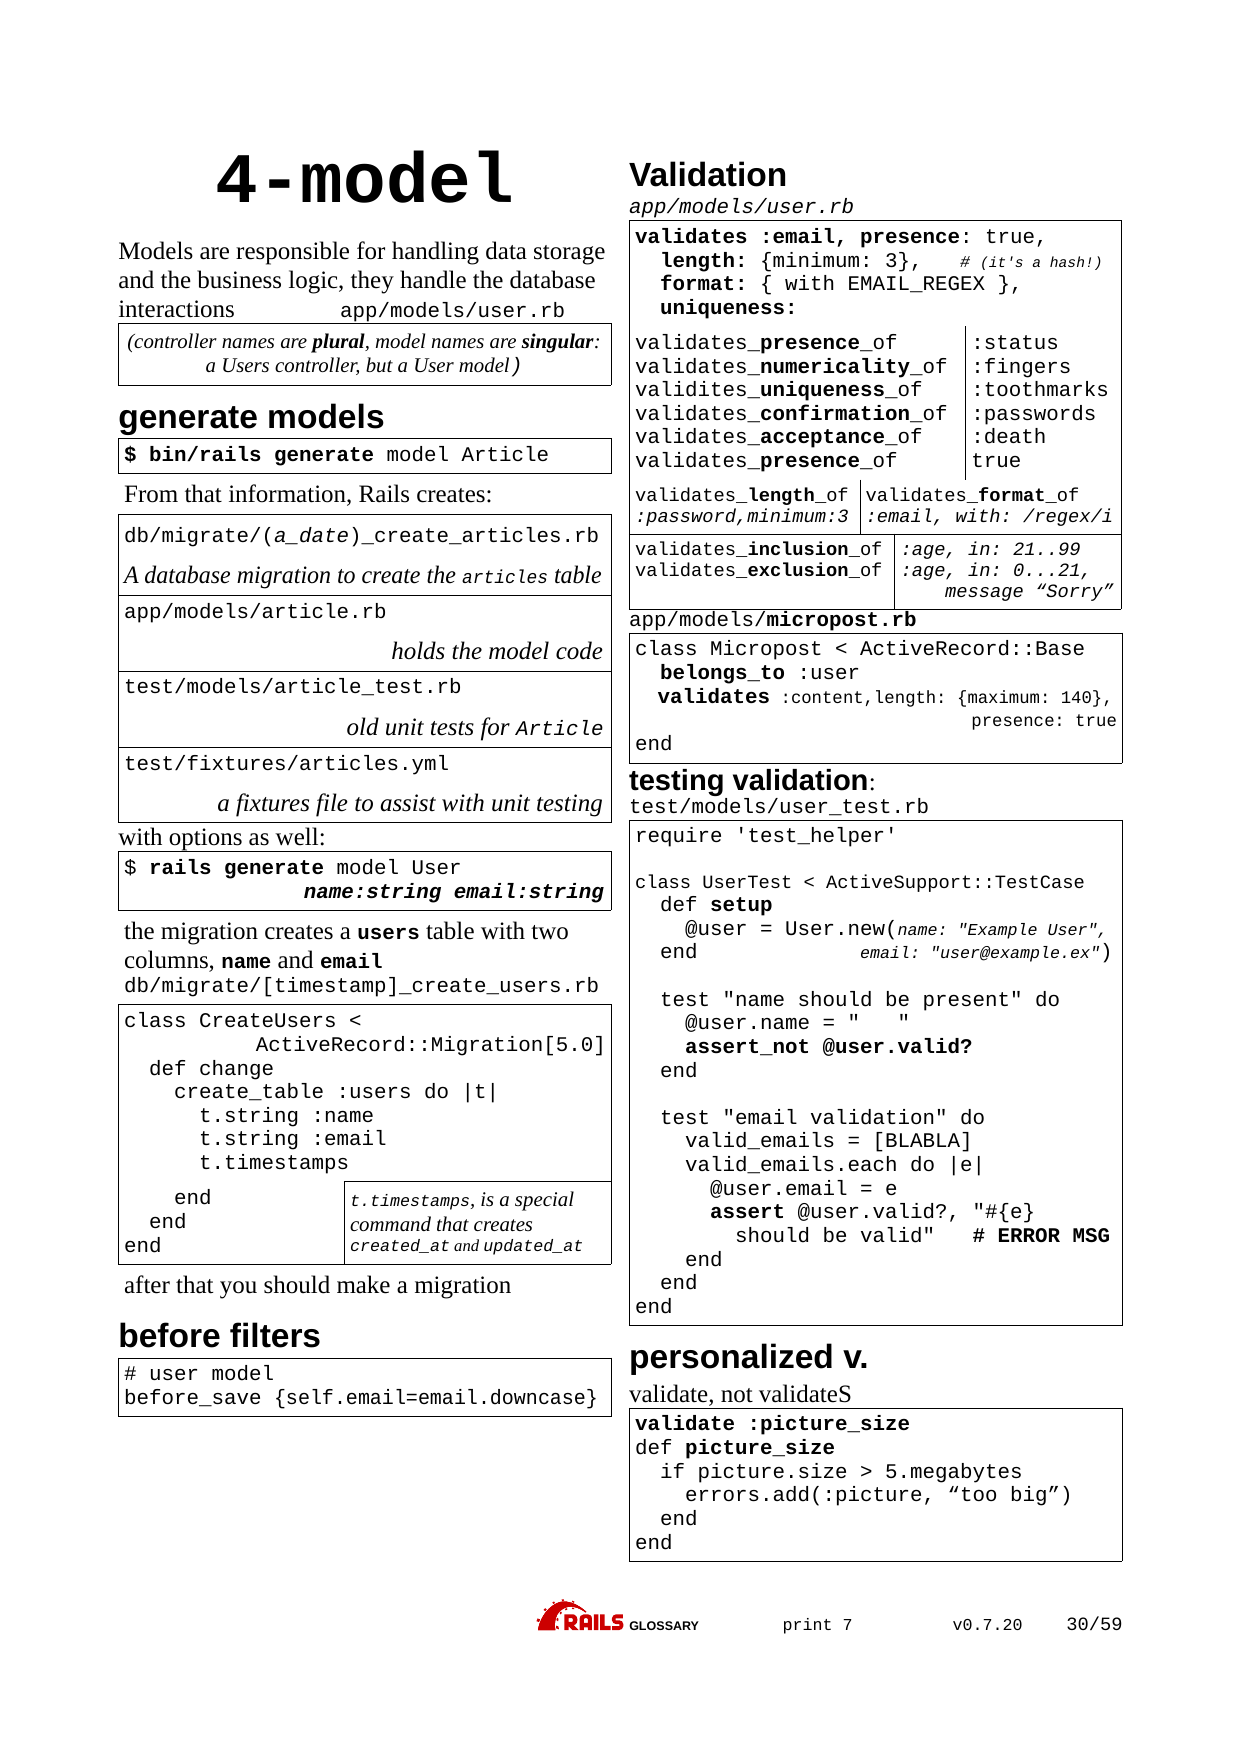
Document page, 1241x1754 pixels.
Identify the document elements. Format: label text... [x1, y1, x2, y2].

table_header require 'test_helper' class UserTest < ActiveSupport::TestCase def setup @user = User.new(name: "Example User", end email: "user@example.ex") test "name should be present" do @user.name = " " assert_not @user.valid? end test "email validation" do valid_emails = [BLABLA] valid_emails.each do |e| @user.email = e assert @user.valid?, "#{e} should be valid" # ERROR MSG end end end [630, 821, 1122, 1325]
table_header validates :email, presence: true, length: {minimum: 3}, # (it's a hash!) format: { with EMAIL_REGEX }, uniqueness: [630, 221, 1121, 326]
text app/models/user.rb [629, 196, 1122, 220]
table_header $ bin/rails generate model Article [119, 439, 611, 473]
table_header class Micropost < ActiveRecord::Base belongs_to :user validates :content,length: {maximum: 140}, presence: true end [630, 634, 1122, 762]
table_cell validates_length_of :password,minimum:3 [630, 480, 860, 533]
table_cell validates_presence_of validates_numericality_of validites_uniqueness_of validates_confirmation_of validates_acceptance_of validates_presence_of [630, 326, 965, 479]
table_header From that information, Rails creates: [118, 474, 611, 514]
table_cell A database migration to create the articles table [119, 555, 611, 595]
text test/models/user_test.rb [629, 796, 1122, 820]
table_header validate :picture_size def picture_size if picture.size > 5.megabytes errors.add(:picture, “too big”) end end [630, 1409, 1122, 1561]
table_header # user model before_save {self.email=email.downcase} [119, 1359, 611, 1416]
text validate, not validateS [629, 1379, 1122, 1408]
table_cell a fixtures file to assist with unit testing [119, 782, 611, 822]
table_cell :status :fingers :toothmarks :passwords :death true [966, 326, 1121, 479]
table_cell :age, in: 21..99 :age, in: 0...21, message “Sorry” [895, 535, 1121, 609]
text testing validation: [629, 764, 1122, 796]
subtitle before filters [118, 1316, 611, 1355]
table_cell the migration creates a users table with two columns, name and email db/migrate/[timestamp]_create_users.rb [118, 911, 611, 1004]
table_cell class CreateUsers < ActiveRecord::Migration[5.0] def change create_table :users do |t| t.string :name t.string :email t.timestamps [119, 1005, 611, 1181]
text Models are responsible for handling data storage and the business logic, they handle the database interactions app/models/user.rb [118, 236, 611, 323]
subtitle Validation [629, 155, 1122, 193]
table_cell old unit tests for Article [119, 706, 611, 747]
table_cell validates_inclusion_of validates_exclusion_of [630, 535, 894, 609]
table_cell test/fixtures/articles.yml [119, 748, 611, 782]
table_header (controller names are plural, model names are singular: a Users controller, but a User model) [119, 324, 611, 384]
subtitle personalized v. [629, 1337, 1122, 1376]
table_cell after that you should make a migration [118, 1265, 611, 1304]
table_cell app/models/article.rb [119, 596, 611, 630]
table_cell db/migrate/(a_date)_create_articles.rb [119, 515, 611, 555]
text with options as well: [118, 823, 611, 851]
table_cell holds the model code [119, 630, 611, 671]
table_cell test/models/article_test.rb [119, 672, 611, 706]
text app/models/micropost.rb [629, 609, 1122, 633]
subtitle 4-model [118, 143, 611, 224]
subtitle generate models [118, 396, 611, 435]
table_cell end end end [119, 1181, 344, 1264]
table_header $ rails generate model User name:string email:string [119, 852, 611, 910]
table_cell t.timestamps, is a special command that creates created_at and updated_at [345, 1182, 611, 1264]
table_cell validates_format_of :email, with: /regex/i [861, 480, 1121, 533]
